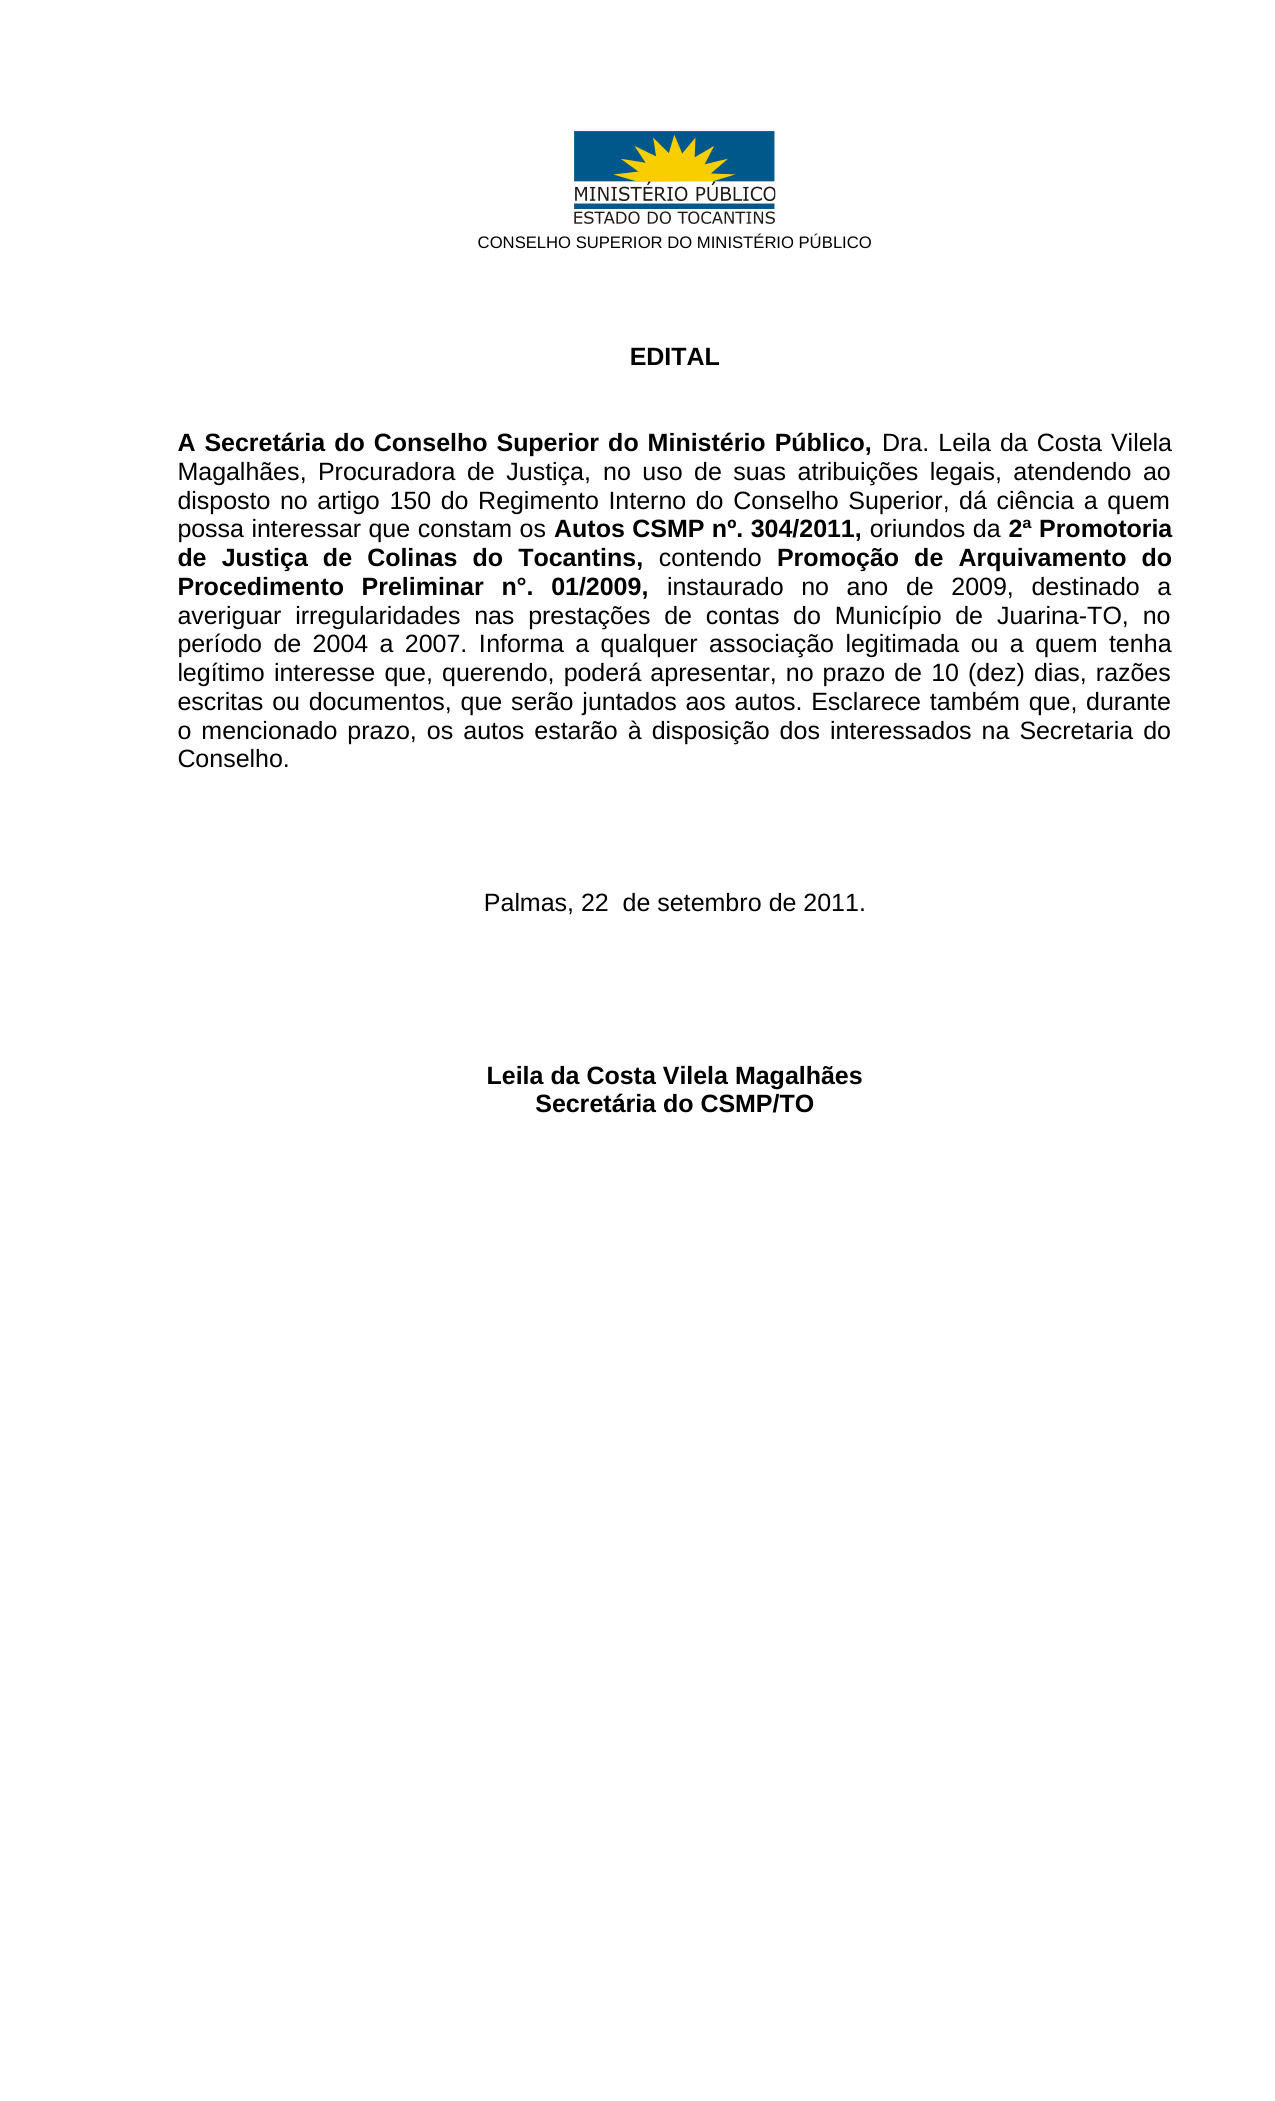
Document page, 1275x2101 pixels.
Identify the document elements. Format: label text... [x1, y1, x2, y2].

text EDITAL [177, 342, 1172, 371]
text Secretária do CSMP/TO [177, 1089, 1172, 1118]
picture [574, 131, 776, 224]
text A Secretária do Conselho Superior do Ministério Público, Dra. Leila da Costa Vilela Magalhães, Procuradora de Justiça, no uso de suas atribuições legais, atendendo ao disposto no artigo 150 do Regimento Interno do Conselho Superior, dá ciência a quem possa interessar que constam os Autos CSMP nº. 304/2011, oriundos da 2ª Promotoria de Justiça de Colinas do Tocantins, contendo Promoção de Arquivamento do Procedimento Preliminar n°. 01/2009, instaurado no ano de 2009, destinado a averiguar irregularidades nas prestações de contas do Município de Juarina-TO, no período de 2004 a 2007. Informa a qualquer associação legitimada ou a quem tenha legítimo interesse que, querendo, poderá apresentar, no prazo de 10 (dez) dias, razões escritas ou documentos, que serão juntados aos autos. Esclarece também que, durante o mencionado prazo, os autos estarão à disposição dos interessados na Secretaria do Conselho. [177, 428, 1172, 773]
text Leila da Costa Vilela Magalhães [177, 1061, 1172, 1089]
text Palmas, 22 de setembro de 2011. [177, 888, 1172, 917]
